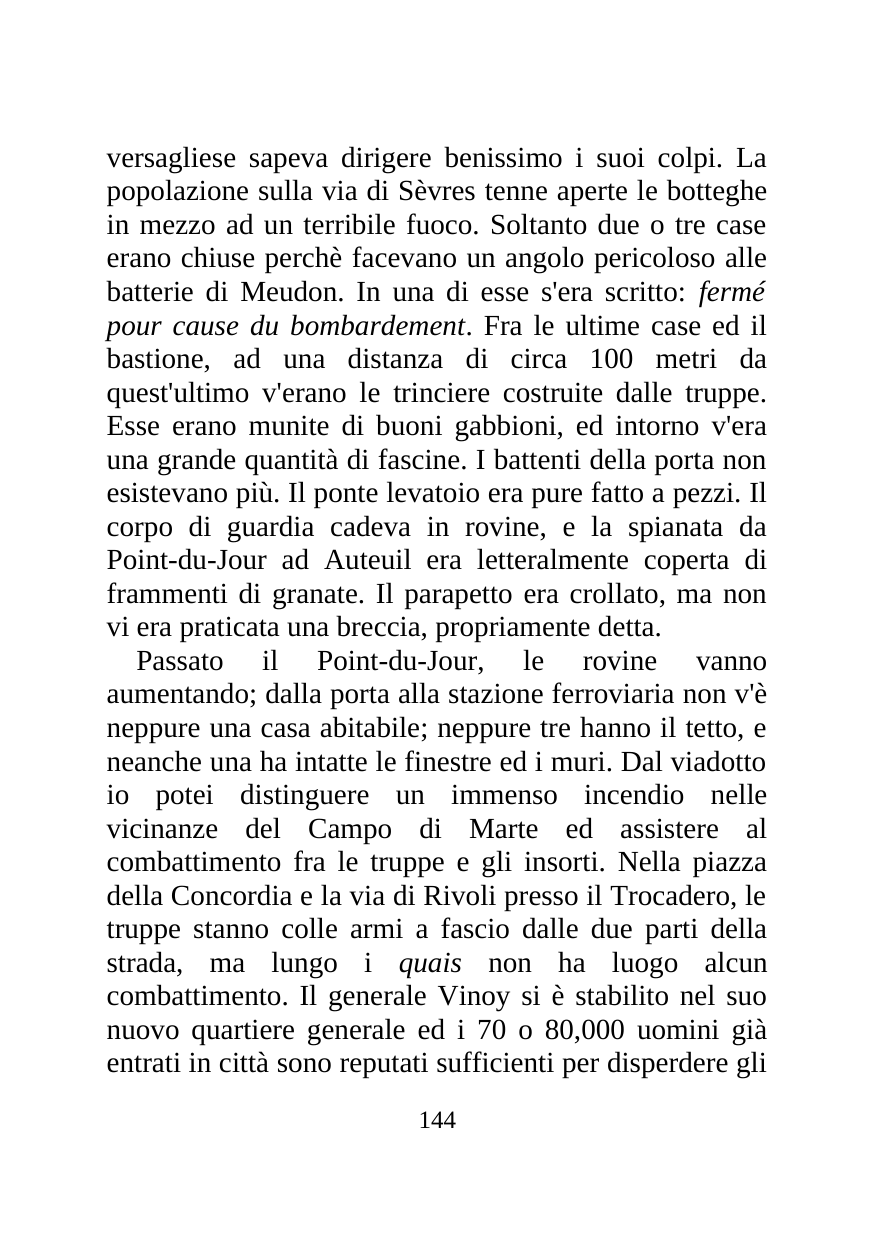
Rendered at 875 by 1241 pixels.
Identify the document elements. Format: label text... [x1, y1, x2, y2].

text versagliese sapeva dirigere benissimo i suoi colpi. La popolazione sulla via di Sèvres tenne aperte le botteghe in mezzo ad un terribile fuoco. Soltanto due o tre case erano chiuse perchè facevano un angolo pericoloso alle batterie di Meudon. In una di esse s'era scritto: fermé pour cause du bombardement. Fra le ultime case ed il bastione, ad una distanza di circa 100 metri da quest'ultimo v'erano le trinciere costruite dalle truppe. Esse erano munite di buoni gabbioni, ed intorno v'era una grande quantità di fascine. I battenti della porta non esistevano più. Il ponte levatoio era pure fatto a pezzi. Il corpo di guardia cadeva in rovine, e la spianata da Point-du-Jour ad Auteuil era letteralmente coperta di frammenti di granate. Il parapetto era crollato, ma non vi era praticata una breccia, propriamente detta. [106, 140, 768, 643]
text Passato il Point-du-Jour, le rovine vanno aumentando; dalla porta alla stazione ferroviaria non v'è neppure una casa abitabile; neppure tre hanno il tetto, e neanche una ha intatte le finestre ed i muri. Dal viadotto io potei distinguere un immenso incendio nelle vicinanze del Campo di Marte ed assistere al combattimento fra le truppe e gli insorti. Nella piazza della Concordia e la via di Rivoli presso il Trocadero, le truppe stanno colle armi a fascio dalle due parti della strada, ma lungo i quais non ha luogo alcun combattimento. Il generale Vinoy si è stabilito nel suo nuovo quartiere generale ed i 70 o 80,000 uomini già entrati in città sono reputati sufficienti per disperdere gli [106, 643, 768, 1079]
